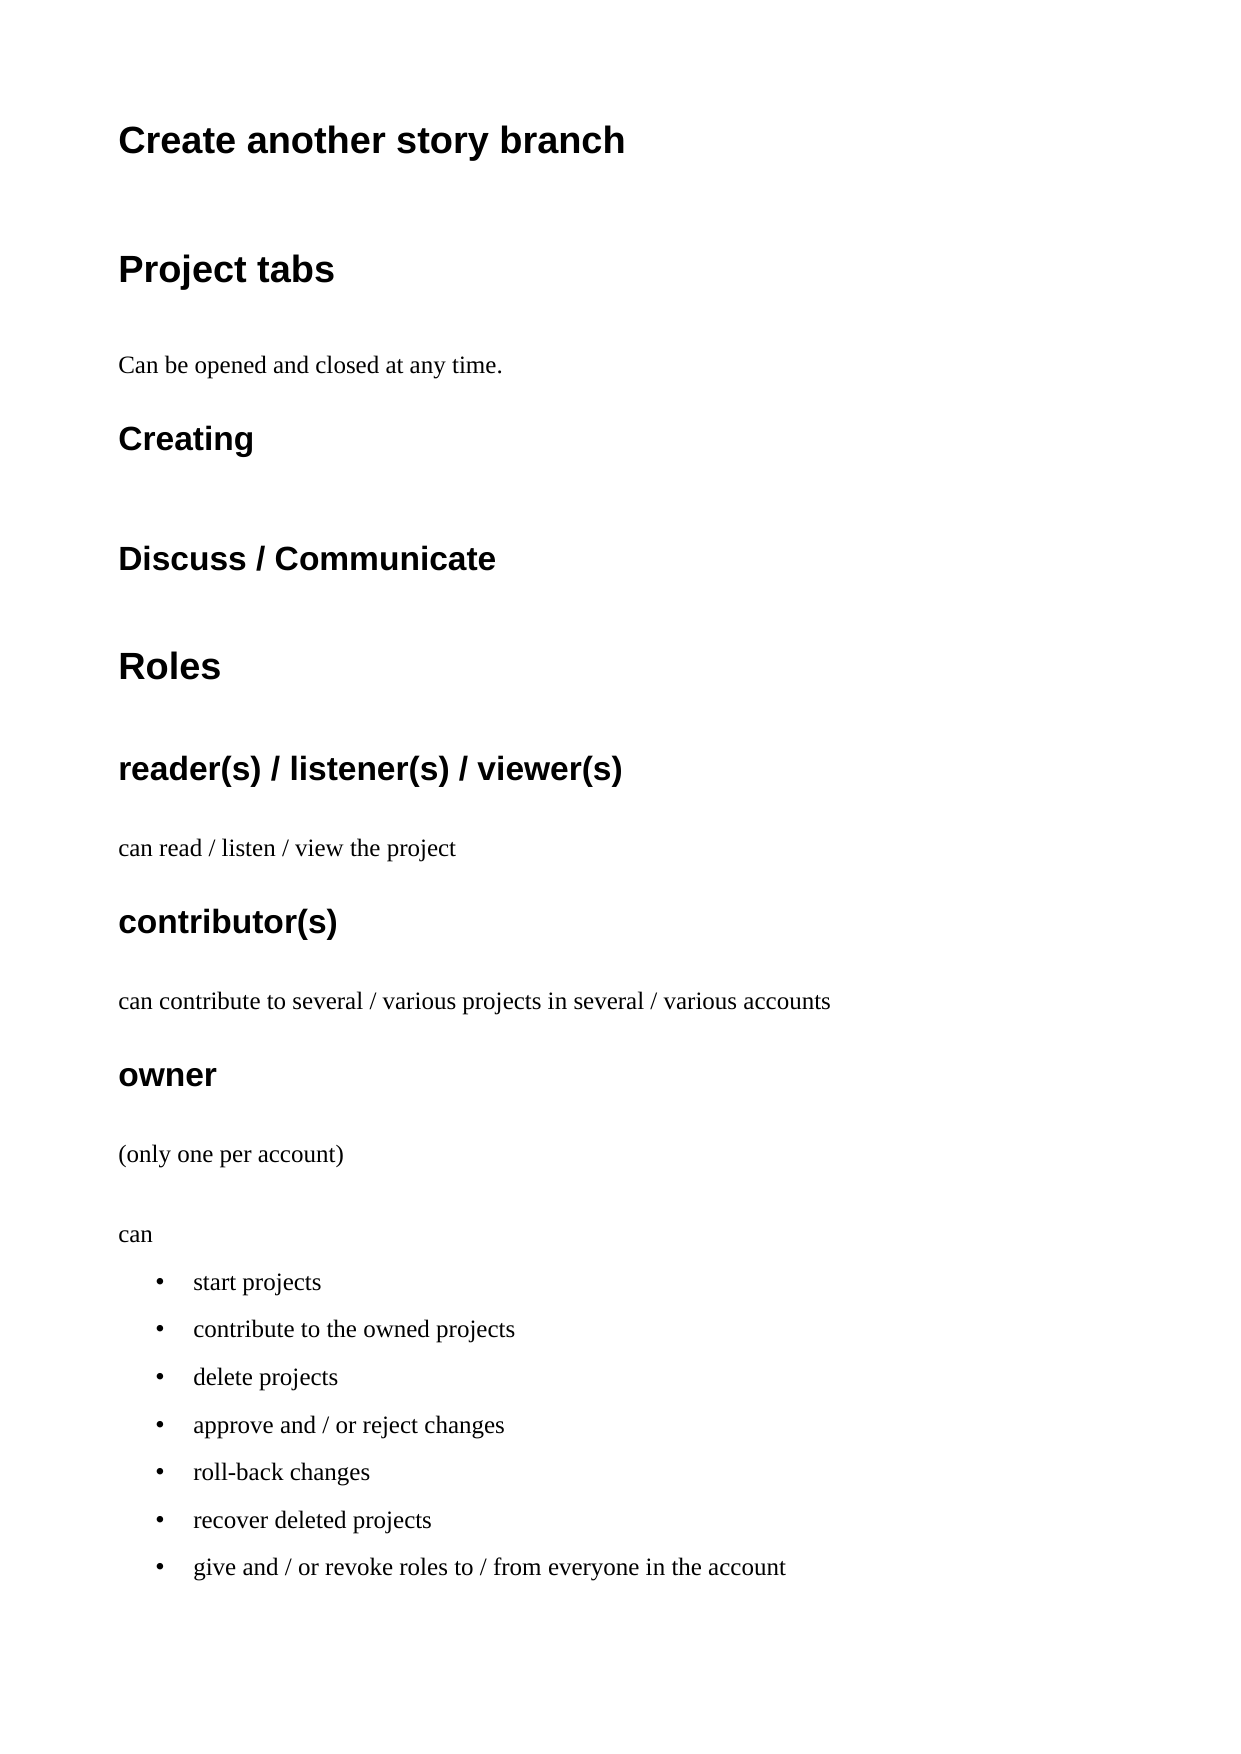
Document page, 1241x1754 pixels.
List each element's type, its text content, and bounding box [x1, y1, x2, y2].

subtitle owner [118, 1054, 1122, 1093]
list start projects [156, 1267, 1122, 1296]
text Can be opened and closed at any time. [118, 351, 1122, 379]
subtitle reader(s) / listener(s) / viewer(s) [118, 749, 1122, 788]
list approve and / or reject changes [156, 1410, 1122, 1438]
subtitle Creating [118, 419, 1122, 458]
subtitle Roles [118, 643, 1122, 687]
subtitle Project tabs [118, 247, 1122, 291]
list roll-back changes [156, 1457, 1122, 1486]
text (only one per account) [118, 1106, 1122, 1167]
subtitle contributor(s) [118, 902, 1122, 941]
text can read / listen / view the project [118, 800, 1122, 862]
list delete projects [156, 1362, 1122, 1391]
list contribute to the owned projects [156, 1314, 1122, 1343]
list give and / or revoke roles to / from everyone in the account [156, 1552, 1122, 1581]
subtitle Create another story branch [118, 118, 1122, 162]
text can [118, 1186, 1122, 1248]
list recover deleted projects [156, 1505, 1122, 1534]
text can contribute to several / various projects in several / various accounts [118, 953, 1122, 1015]
subtitle Discuss / Communicate [118, 539, 1122, 577]
